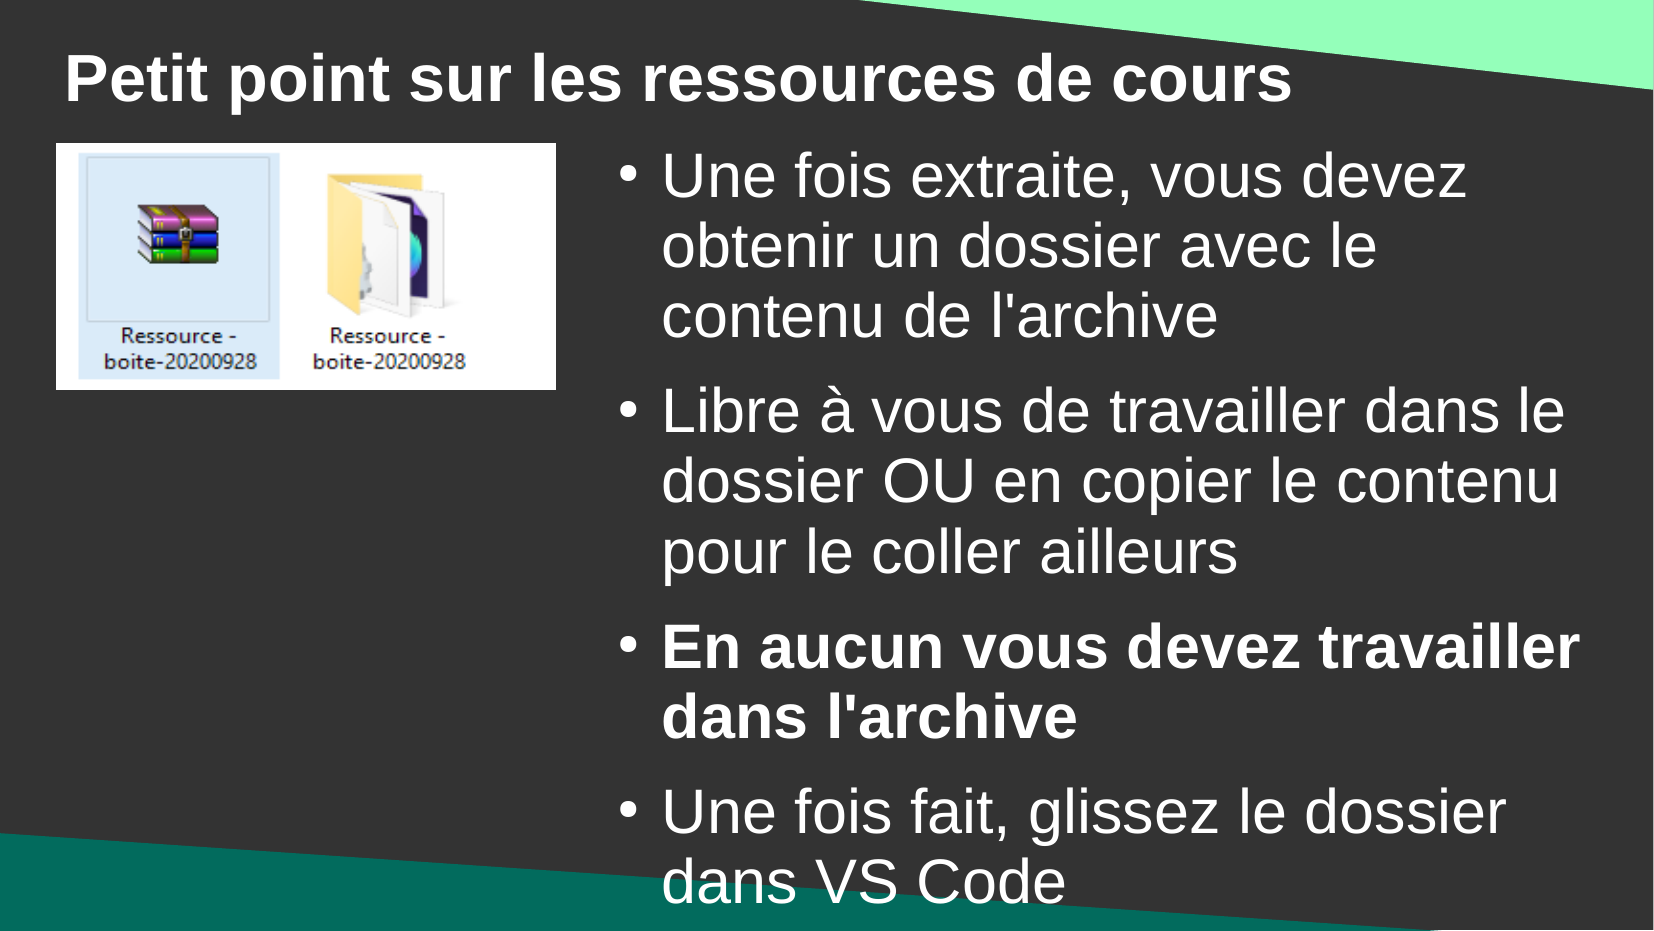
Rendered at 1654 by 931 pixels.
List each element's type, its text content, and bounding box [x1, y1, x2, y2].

list Une fois extraite, vous devez obtenir un dossier avec le contenu de l'archive Libre à vous de travailler dans le dossier OU en copier le contenu pour le coller ailleurs En aucun vous devez travailler dans l'archive Une fois fait, glissez le dossier dans VS Code [602, 140, 1620, 922]
title Petit point sur les ressources de cours [64, 40, 1553, 118]
picture [56, 143, 556, 390]
text_box [858, 0, 1654, 90]
